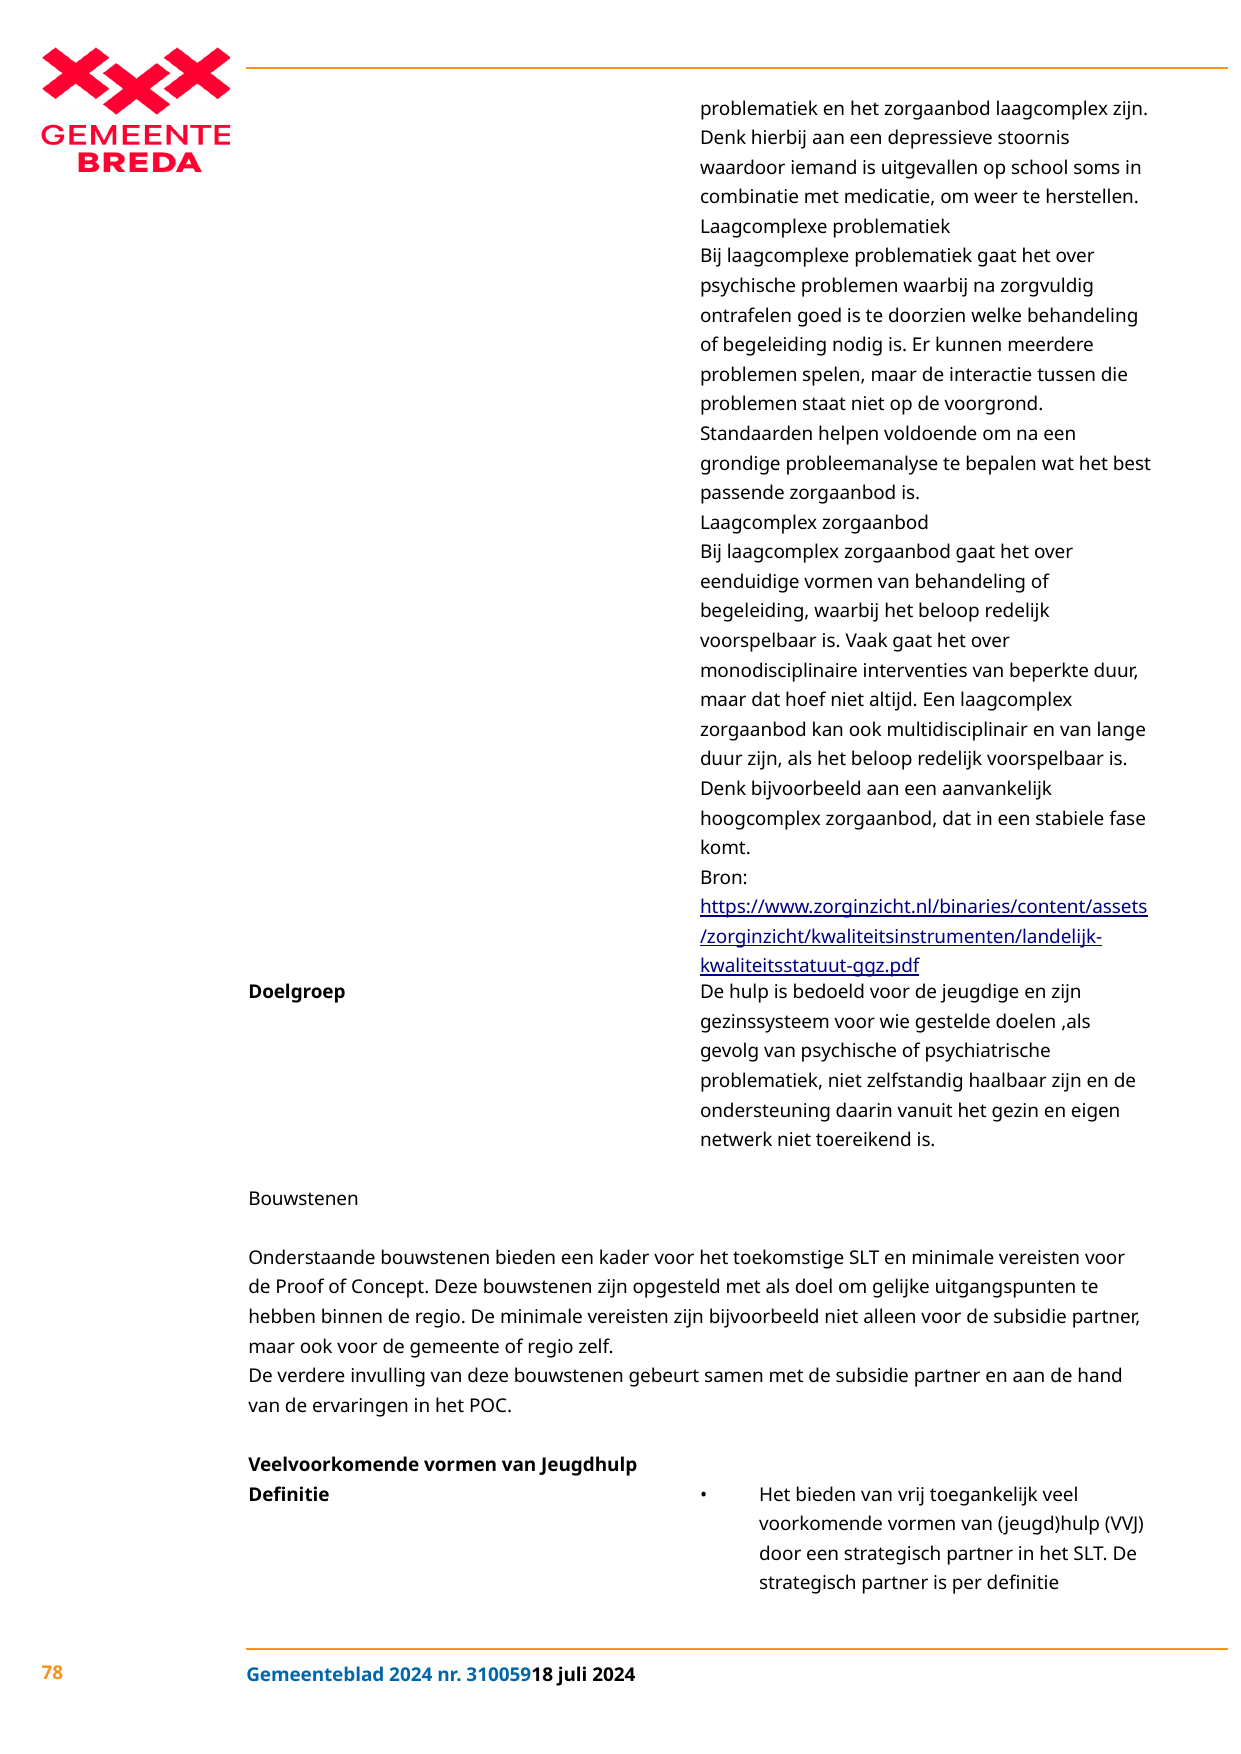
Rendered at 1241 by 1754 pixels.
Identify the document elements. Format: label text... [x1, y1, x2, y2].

table_header Het bieden van vrij toegankelijk veel voorkomende vormen van (jeugd)hulp (VVJ) door een strategisch partner in het SLT. De strategisch partner is per definitie [700, 1481, 1152, 1595]
table_header [248, 95, 700, 978]
table_cell Doelgroep [248, 979, 700, 1152]
table_header problematiek en het zorgaanbod laagcomplex zijn. Denk hierbij aan een depressieve stoornis waardoor iemand is uitgevallen op school soms in combinatie met medicatie, om weer te herstellen. Laagcomplexe problematiek Bij laagcomplexe problematiek gaat het over psychische problemen waarbij na zorgvuldig ontrafelen goed is te doorzien welke behandeling of begeleiding nodig is. Er kunnen meerdere problemen spelen, maar de interactie tussen die problemen staat niet op de voorgrond. Standaarden helpen voldoende om na een grondige probleemanalyse te bepalen wat het best passende zorgaanbod is. Laagcomplex zorgaanbod Bij laagcomplex zorgaanbod gaat het over eenduidige vormen van behandeling of begeleiding, waarbij het beloop redelijk voorspelbaar is. Vaak gaat het over monodisciplinaire interventies van beperkte duur, maar dat hoef niet altijd. Een laagcomplex zorgaanbod kan ook multidisciplinair en van lange duur zijn, als het beloop redelijk voorspelbaar is. Denk bijvoorbeeld aan een aanvankelijk hoogcomplex zorgaanbod, dat in een stabiele fase komt. Bron: https://www.zorginzicht.nl/binaries/content/assets/zorginzicht/kwaliteitsinstrumenten/landelijk-kwaliteitsstatuut-ggz.pdf [700, 95, 1152, 978]
table_cell De hulp is bedoeld voor de jeugdige en zijn gezinssysteem voor wie gestelde doelen ,als gevolg van psychische of psychiatrische problematiek, niet zelfstandig haalbaar zijn en de ondersteuning daarin vanuit het gezin en eigen netwerk niet toereikend is. [700, 979, 1152, 1152]
text Onderstaande bouwstenen bieden een kader voor het toekomstige SLT en minimale vereisten voor de Proof of Concept. Deze bouwstenen zijn opgesteld met als doel om gelijke uitgangspunten te hebben binnen de regio. De minimale vereisten zijn bijvoorbeeld niet alleen voor de subsidie partner, maar ook voor de gemeente of regio zelf. [248, 1244, 1152, 1358]
text De verdere invulling van deze bouwstenen gebeurt samen met de subsidie partner en aan de hand van de ervaringen in het POC. [248, 1362, 1152, 1418]
table_header Definitie [248, 1481, 700, 1595]
picture [41, 47, 231, 172]
text Veelvoorkomende vormen van Jeugdhulp [248, 1451, 1152, 1477]
text Bouwstenen [248, 1185, 1152, 1211]
